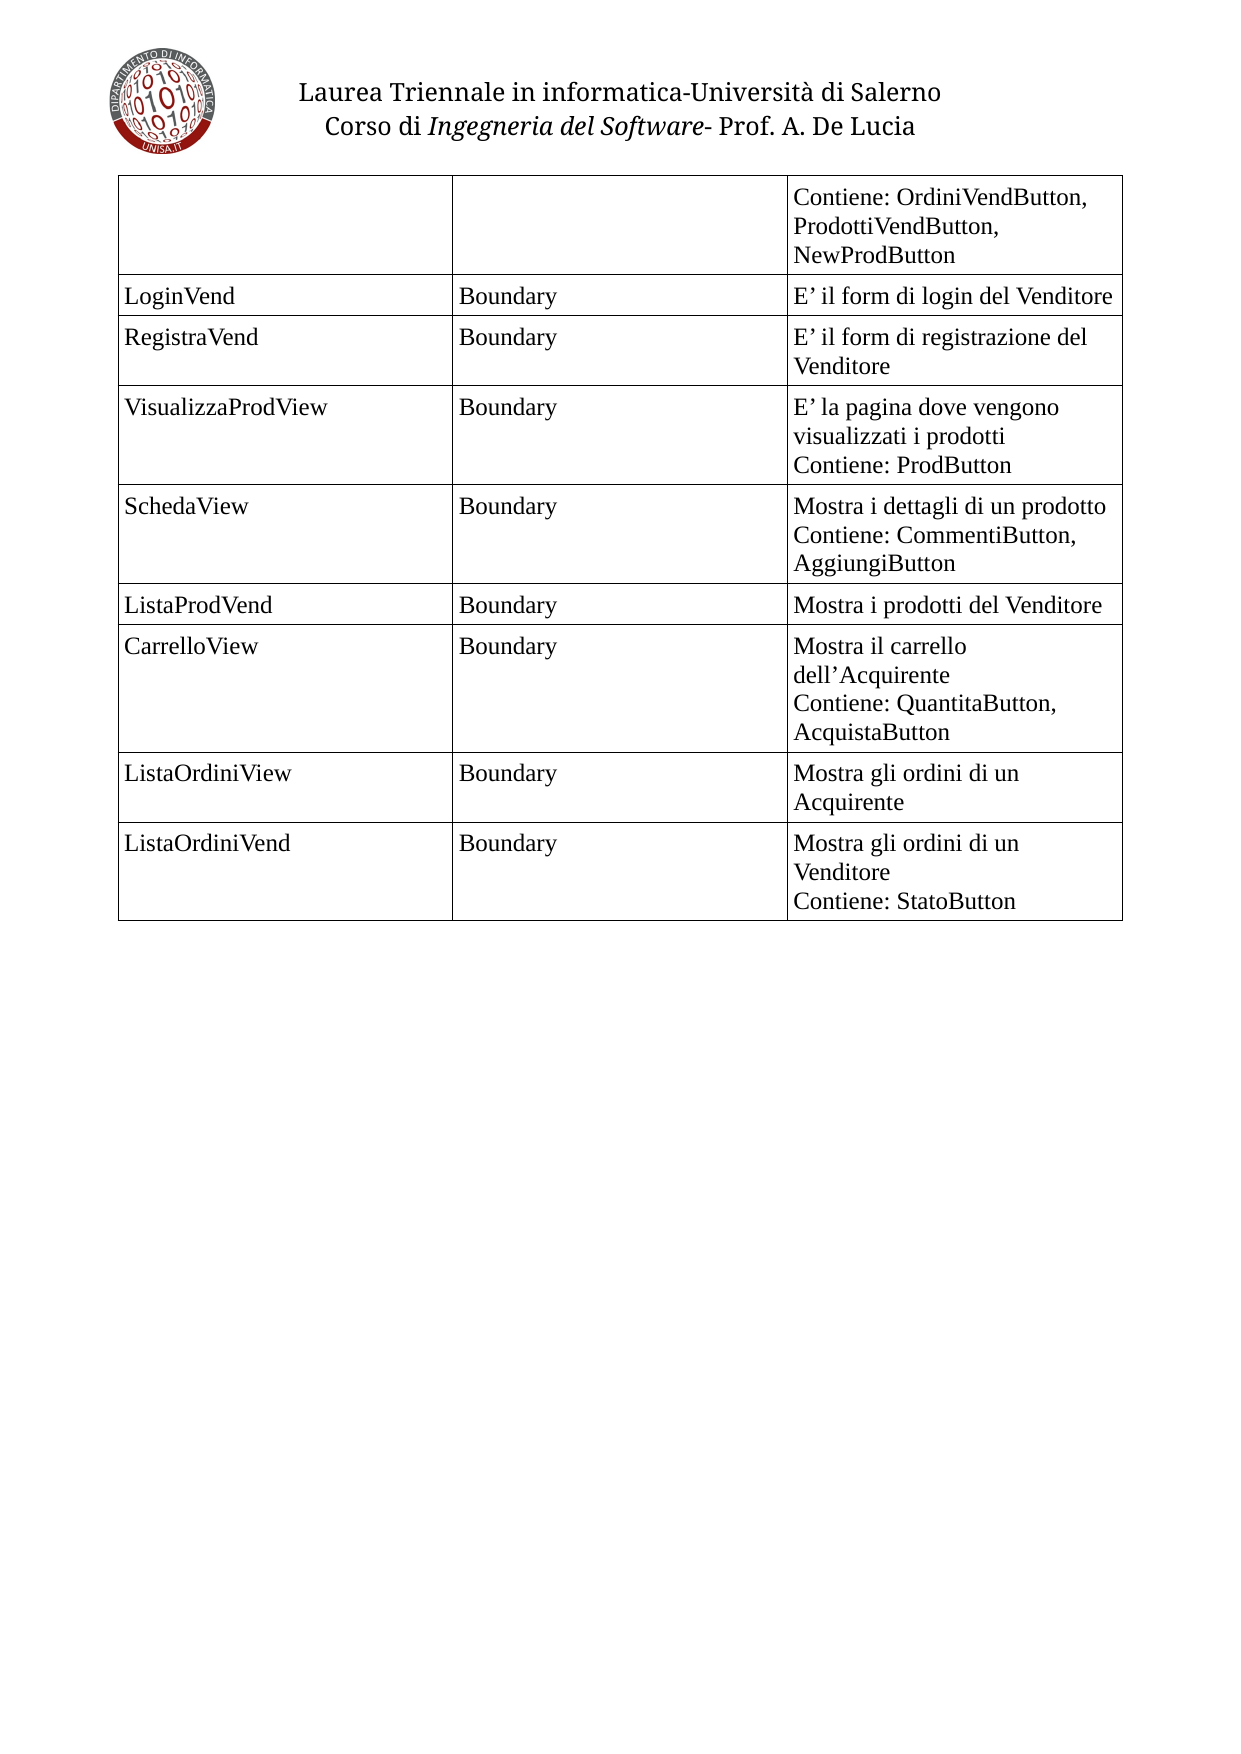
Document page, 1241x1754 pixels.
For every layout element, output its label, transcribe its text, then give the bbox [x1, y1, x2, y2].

table_cell Boundary [453, 275, 787, 315]
table_cell CarrelloView [119, 625, 452, 752]
picture [109, 48, 215, 154]
table_cell E’ il form di login del Venditore [788, 275, 1122, 315]
table_cell [119, 176, 452, 274]
table_cell ListaProdVend [119, 584, 452, 624]
table_cell ListaOrdiniView [119, 753, 452, 822]
table_cell Boundary [453, 386, 787, 484]
table_cell Boundary [453, 584, 787, 624]
table_cell Boundary [453, 753, 787, 822]
table_cell Contiene: OrdiniVendButton, ProdottiVendButton, NewProdButton [788, 176, 1122, 274]
table_cell LoginVend [119, 275, 452, 315]
table_cell E’ la pagina dove vengono visualizzati i prodotti Contiene: ProdButton [788, 386, 1122, 484]
table_cell Boundary [453, 823, 787, 920]
table_cell RegistraVend [119, 316, 452, 385]
table_cell Mostra gli ordini di un Acquirente [788, 753, 1122, 822]
table_cell Mostra il carrello dell’Acquirente Contiene: QuantitaButton, AcquistaButton [788, 625, 1122, 752]
table_cell VisualizzaProdView [119, 386, 452, 484]
table_cell Boundary [453, 625, 787, 752]
table_cell Mostra gli ordini di un Venditore Contiene: StatoButton [788, 823, 1122, 920]
table_cell Boundary [453, 316, 787, 385]
table_cell [453, 176, 787, 274]
table_cell Mostra i prodotti del Venditore [788, 584, 1122, 624]
table_cell SchedaView [119, 485, 452, 583]
table_cell Boundary [453, 485, 787, 583]
table_cell ListaOrdiniVend [119, 823, 452, 920]
table_cell E’ il form di registrazione del Venditore [788, 316, 1122, 385]
table_cell Mostra i dettagli di un prodotto Contiene: CommentiButton, AggiungiButton [788, 485, 1122, 583]
